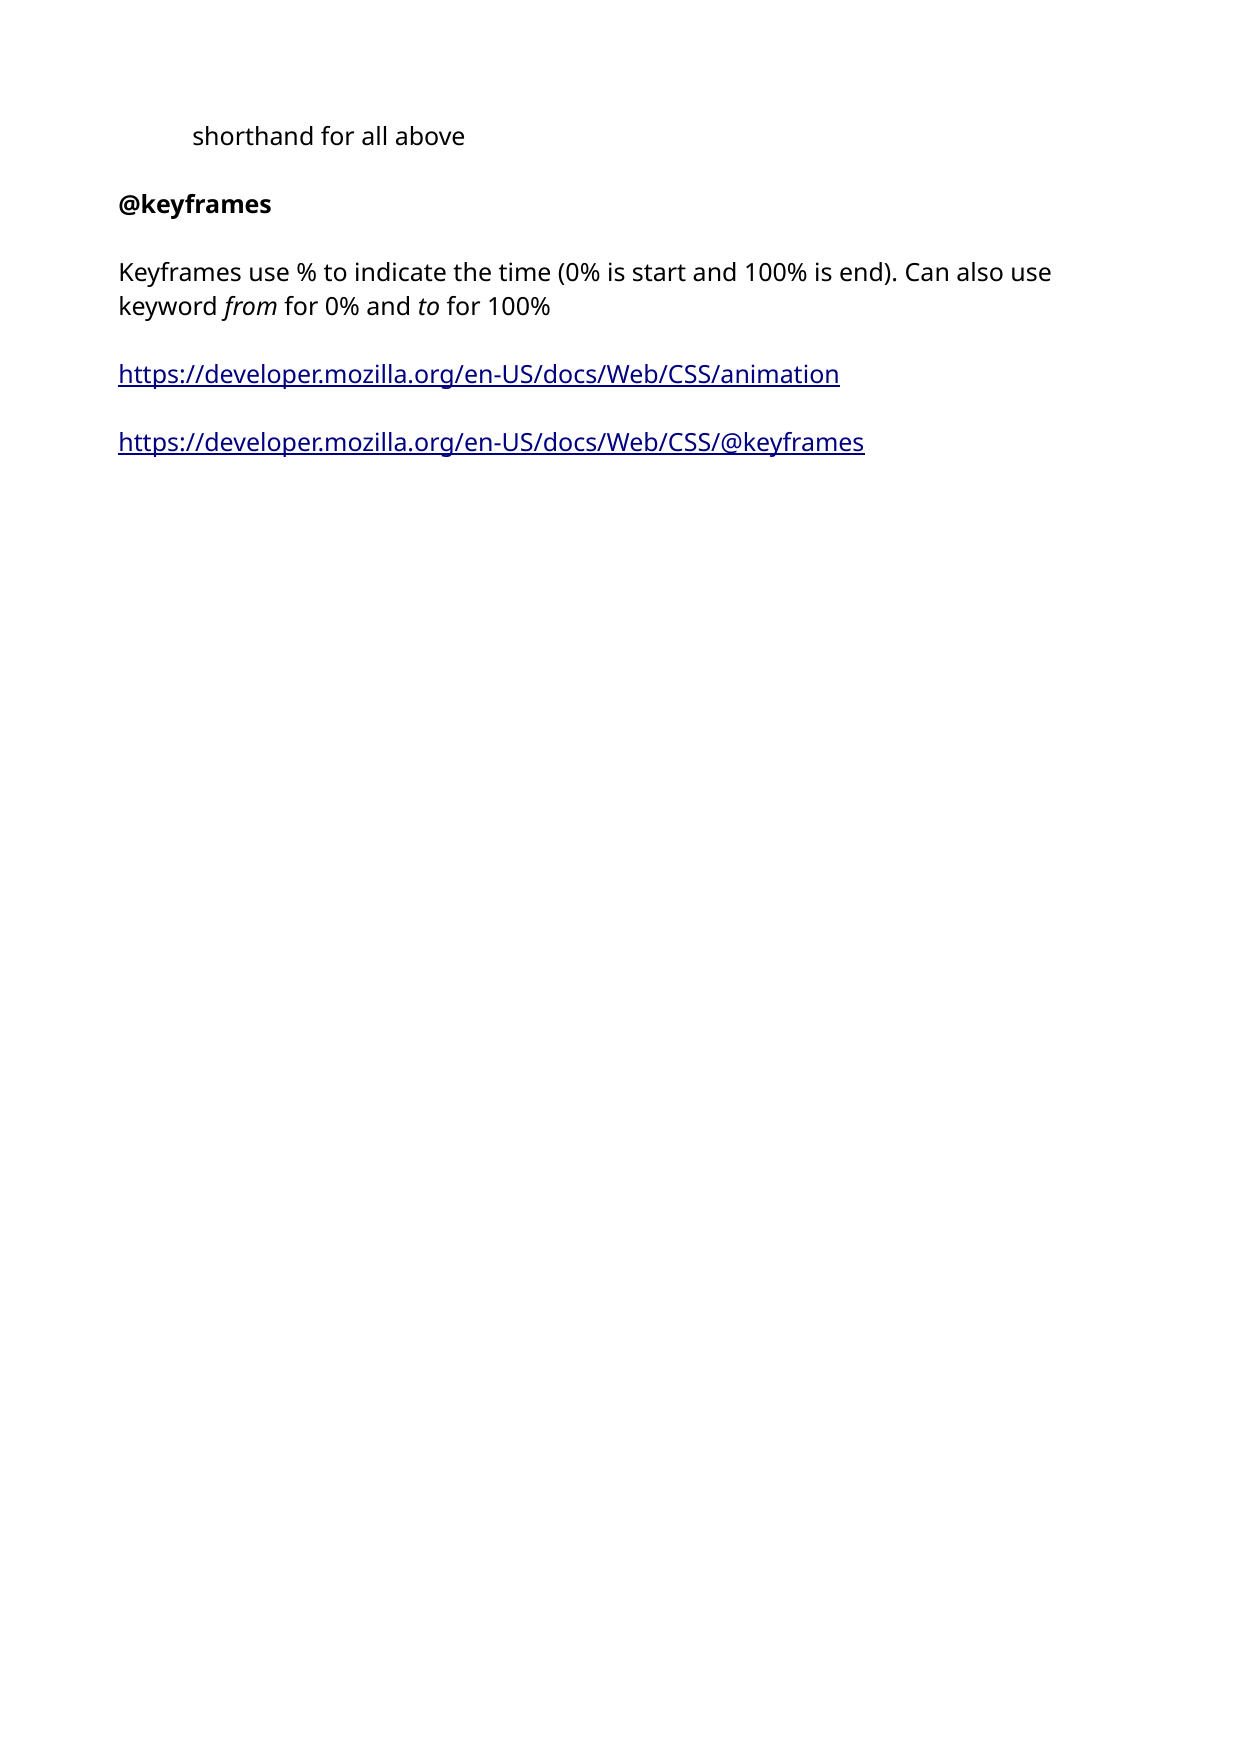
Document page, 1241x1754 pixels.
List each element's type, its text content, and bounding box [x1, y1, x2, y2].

text Keyframes use % to indicate the time (0% is start and 100% is end). Can also use keyword from for 0% and to for 100% [118, 254, 1122, 322]
text https://developer.mozilla.org/en-US/docs/Web/CSS/@keyframes [118, 425, 1122, 459]
text @keyframes [118, 186, 1122, 220]
text shorthand for all above [118, 118, 1122, 152]
text https://developer.mozilla.org/en-US/docs/Web/CSS/animation [118, 357, 1122, 391]
